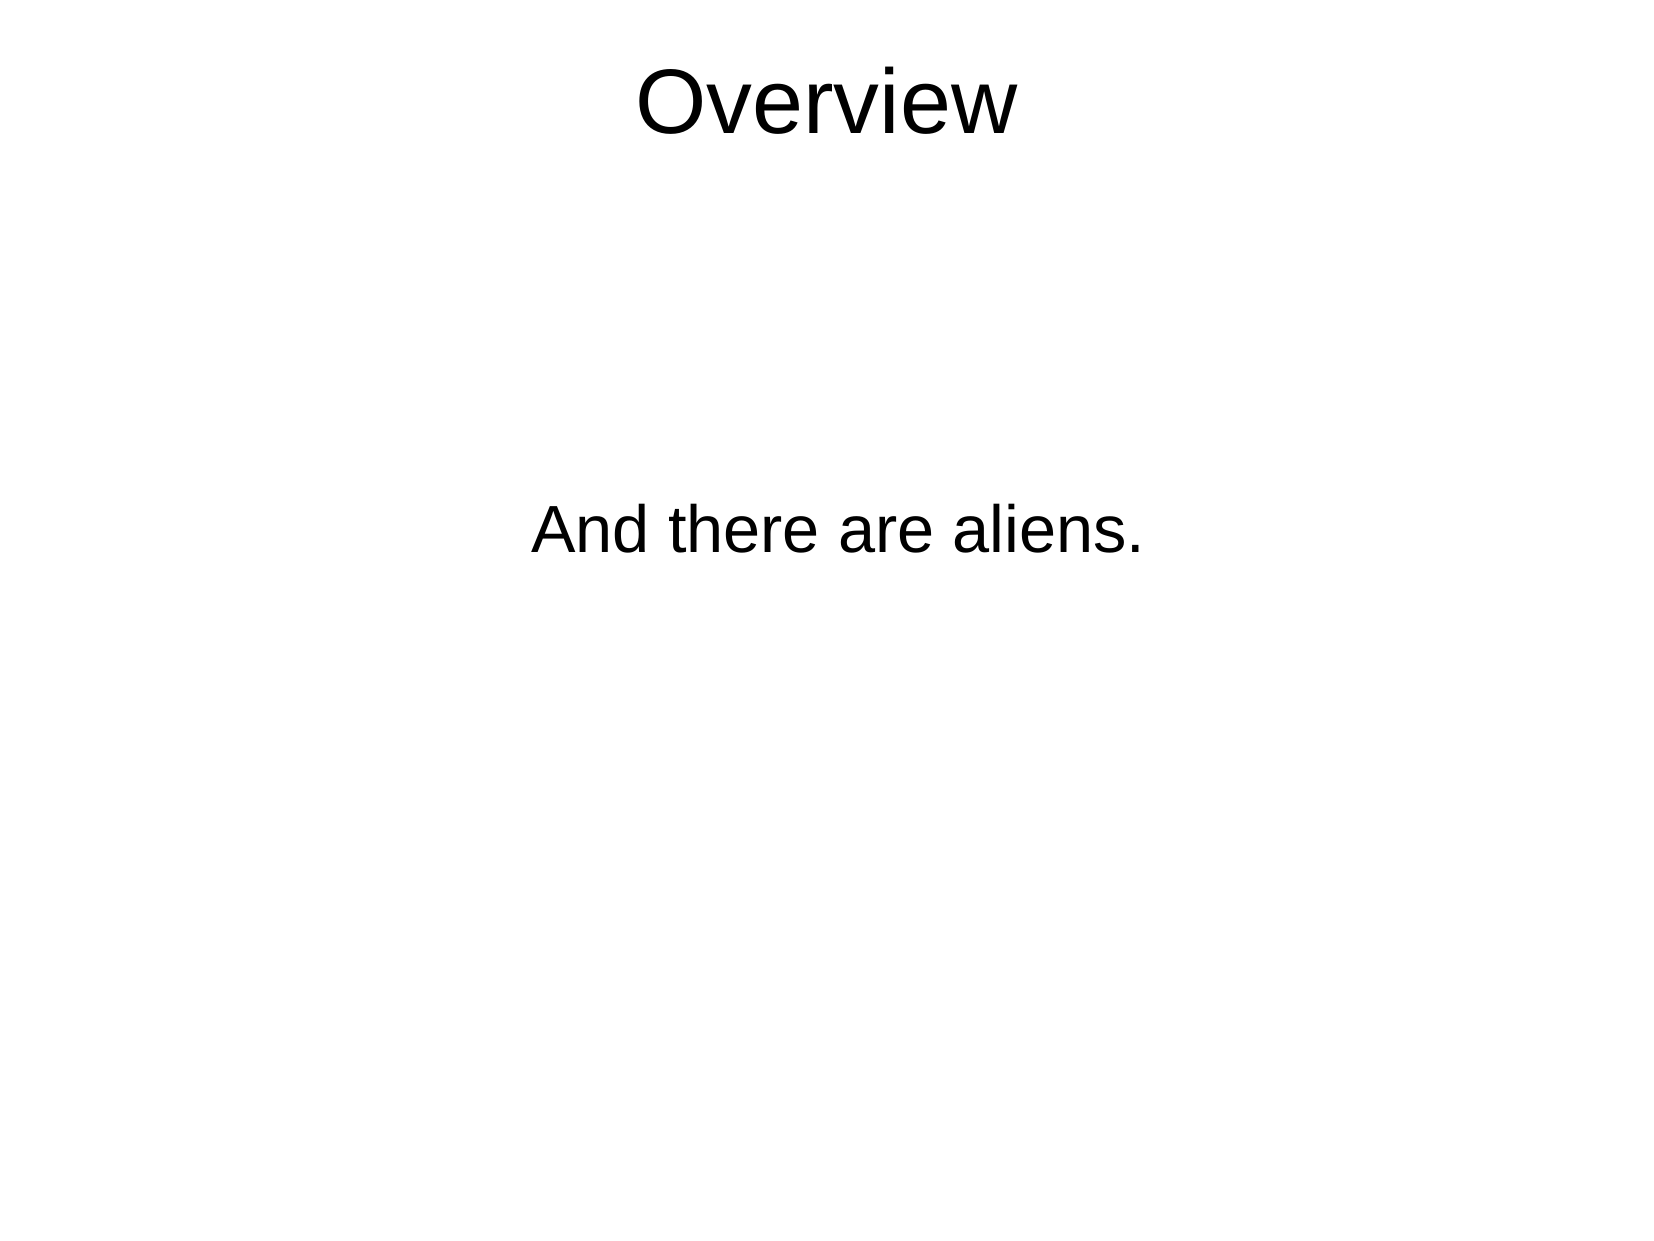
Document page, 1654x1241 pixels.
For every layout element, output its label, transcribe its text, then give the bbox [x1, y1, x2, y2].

subtitle And there are aliens. [82, 49, 1571, 1010]
